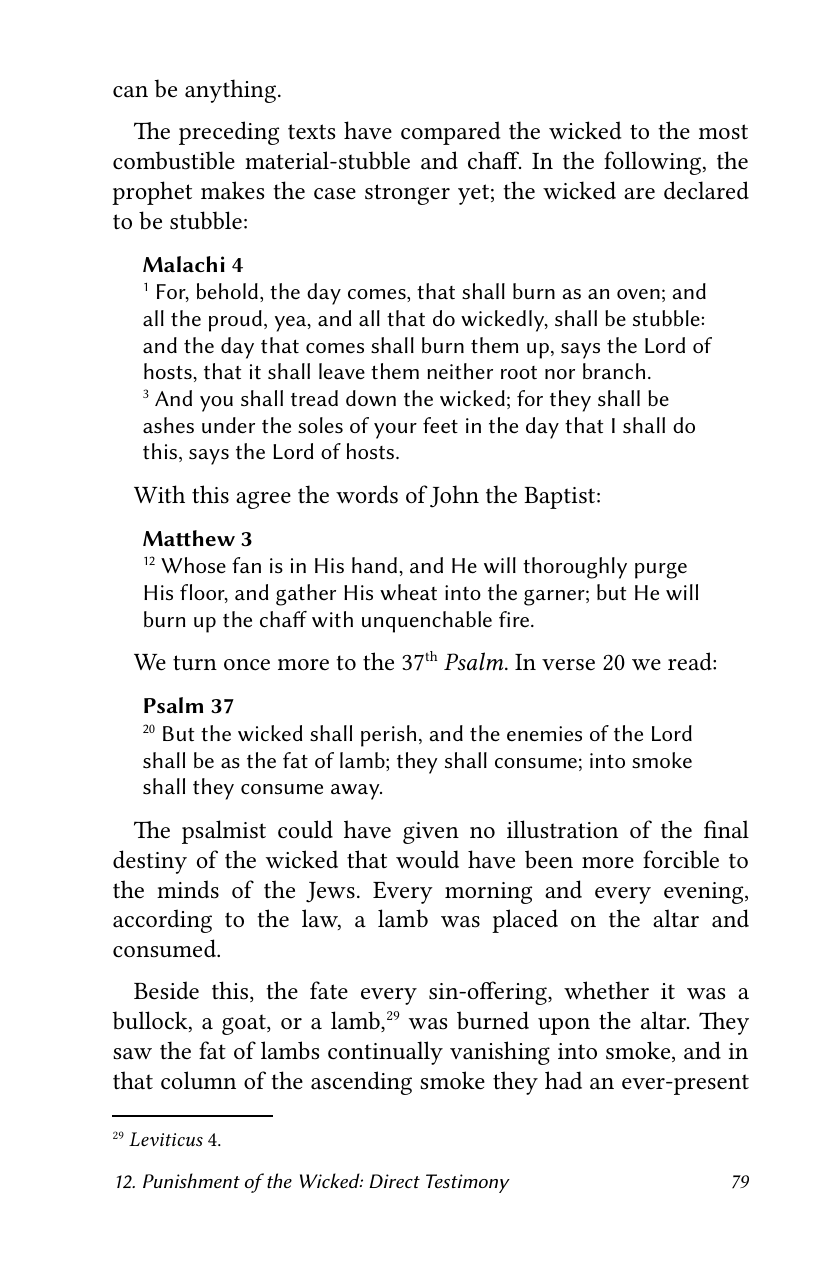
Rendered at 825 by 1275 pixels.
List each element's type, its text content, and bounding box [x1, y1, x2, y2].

text Psalm 37 [142, 693, 750, 719]
text 12 Whose fan is in His hand, and He will thoroughly purge His floor, and gather His wheat into the garner; but He will burn up the chaff with unquenchable fire. [142, 553, 720, 633]
text The psalmist could have given no illustration of the final destiny of the wicked that would have been more forcible to the minds of the Jews. Every morning and every evening, according to the law, a lamb was placed on the altar and consumed. [112, 816, 750, 964]
text 3 And you shall tread down the wicked; for they shall be ashes under the soles of your feet in the day that I shall do this, says the Lord of hosts. [142, 386, 720, 465]
text Malachi 4 [142, 252, 750, 278]
text Leviticus 4. [112, 1128, 750, 1152]
text 1 For, behold, the day comes, that shall burn as an oven; and all the proud, yea, and all that do wickedly, shall be stubble: and the day that comes shall burn them up, says the Lord of hosts, that it shall leave them neither root nor branch. [142, 279, 720, 385]
text The preceding texts have compared the wicked to the most combustible material-stubble and chaff. In the following, the prophet makes the case stronger yet; the wicked are declared to be stubble: [112, 117, 750, 235]
text We turn once more to the 37th Psalm. In verse 20 we read: [112, 648, 750, 677]
text 20 But the wicked shall perish, and the enemies of the Lord shall be as the fat of lamb; they shall consume; into smoke shall they consume away. [142, 721, 720, 800]
text can be anything. [112, 75, 750, 103]
text With this agree the words of John the Baptist: [112, 481, 750, 509]
text Beside this, the fate every sin-offering, whether it was a bullock, a goat, or a lamb, was burned upon the altar. They saw the fat of lambs continually vanishing into smoke, and in that column of the ascending smoke they had an ever-present [112, 977, 750, 1096]
text Matthew 3 [142, 526, 750, 552]
